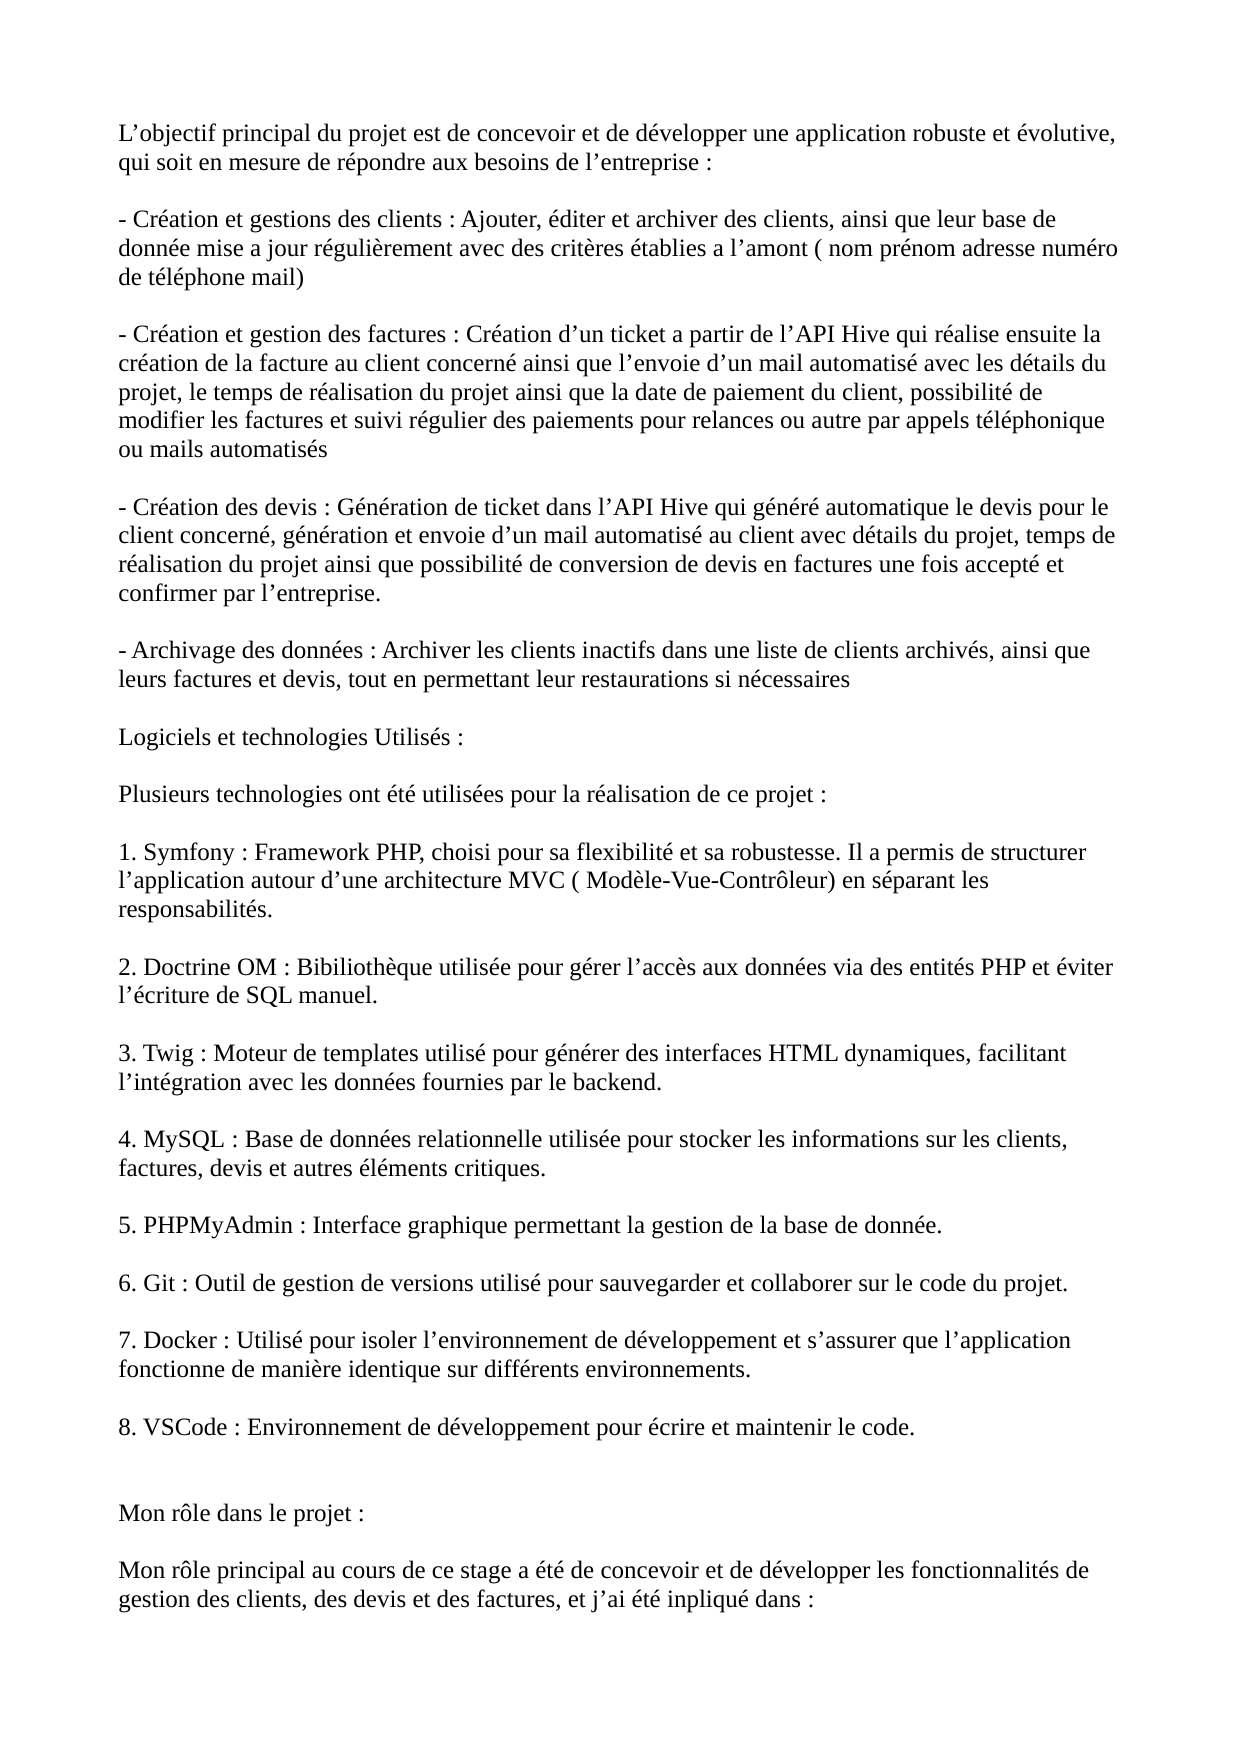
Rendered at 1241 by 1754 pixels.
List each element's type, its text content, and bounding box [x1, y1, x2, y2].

text 8. VSCode : Environnement de développement pour écrire et maintenir le code. [118, 1412, 1122, 1441]
text - Archivage des données : Archiver les clients inactifs dans une liste de clients archivés, ainsi que leurs factures et devis, tout en permettant leur restaurations si nécessaires [118, 636, 1122, 693]
text 3. Twig : Moteur de templates utilisé pour générer des interfaces HTML dynamiques, facilitant l’intégration avec les données fournies par le backend. [118, 1038, 1122, 1096]
text 6. Git : Outil de gestion de versions utilisé pour sauvegarder et collaborer sur le code du projet. [118, 1268, 1122, 1297]
text L’objectif principal du projet est de concevoir et de développer une application robuste et évolutive, qui soit en mesure de répondre aux besoins de l’entreprise : [118, 118, 1122, 176]
text Mon rôle principal au cours de ce stage a été de concevoir et de développer les fonctionnalités de gestion des clients, des devis et des factures, et j’ai été inpliqué dans : [118, 1556, 1122, 1613]
text 5. PHPMyAdmin : Interface graphique permettant la gestion de la base de donnée. [118, 1211, 1122, 1239]
text 4. MySQL : Base de données relationnelle utilisée pour stocker les informations sur les clients, factures, devis et autres éléments critiques. [118, 1124, 1122, 1182]
text Mon rôle dans le projet : [118, 1498, 1122, 1527]
text 2. Doctrine OM : Bibiliothèque utilisée pour gérer l’accès aux données via des entités PHP et éviter l’écriture de SQL manuel. [118, 952, 1122, 1009]
text - Création et gestion des factures : Création d’un ticket a partir de l’API Hive qui réalise ensuite la création de la facture au client concerné ainsi que l’envoie d’un mail automatisé avec les détails du projet, le temps de réalisation du projet ainsi que la date de paiement du client, possibilité de modifier les factures et suivi régulier des paiements pour relances ou autre par appels téléphonique ou mails automatisés [118, 319, 1122, 463]
text - Création des devis : Génération de ticket dans l’API Hive qui généré automatique le devis pour le client concerné, génération et envoie d’un mail automatisé au client avec détails du projet, temps de réalisation du projet ainsi que possibilité de conversion de devis en factures une fois accepté et confirmer par l’entreprise. [118, 492, 1122, 607]
text - Création et gestions des clients : Ajouter, éditer et archiver des clients, ainsi que leur base de donnée mise a jour régulièrement avec des critères établies a l’amont ( nom prénom adresse numéro de téléphone mail) [118, 204, 1122, 291]
text Logiciels et technologies Utilisés : [118, 722, 1122, 751]
text 7. Docker : Utilisé pour isoler l’environnement de développement et s’assurer que l’application fonctionne de manière identique sur différents environnements. [118, 1326, 1122, 1383]
text Plusieurs technologies ont été utilisées pour la réalisation de ce projet : [118, 779, 1122, 808]
text 1. Symfony : Framework PHP, choisi pour sa flexibilité et sa robustesse. Il a permis de structurer l’application autour d’une architecture MVC ( Modèle-Vue-Contrôleur) en séparant les responsabilités. [118, 837, 1122, 923]
